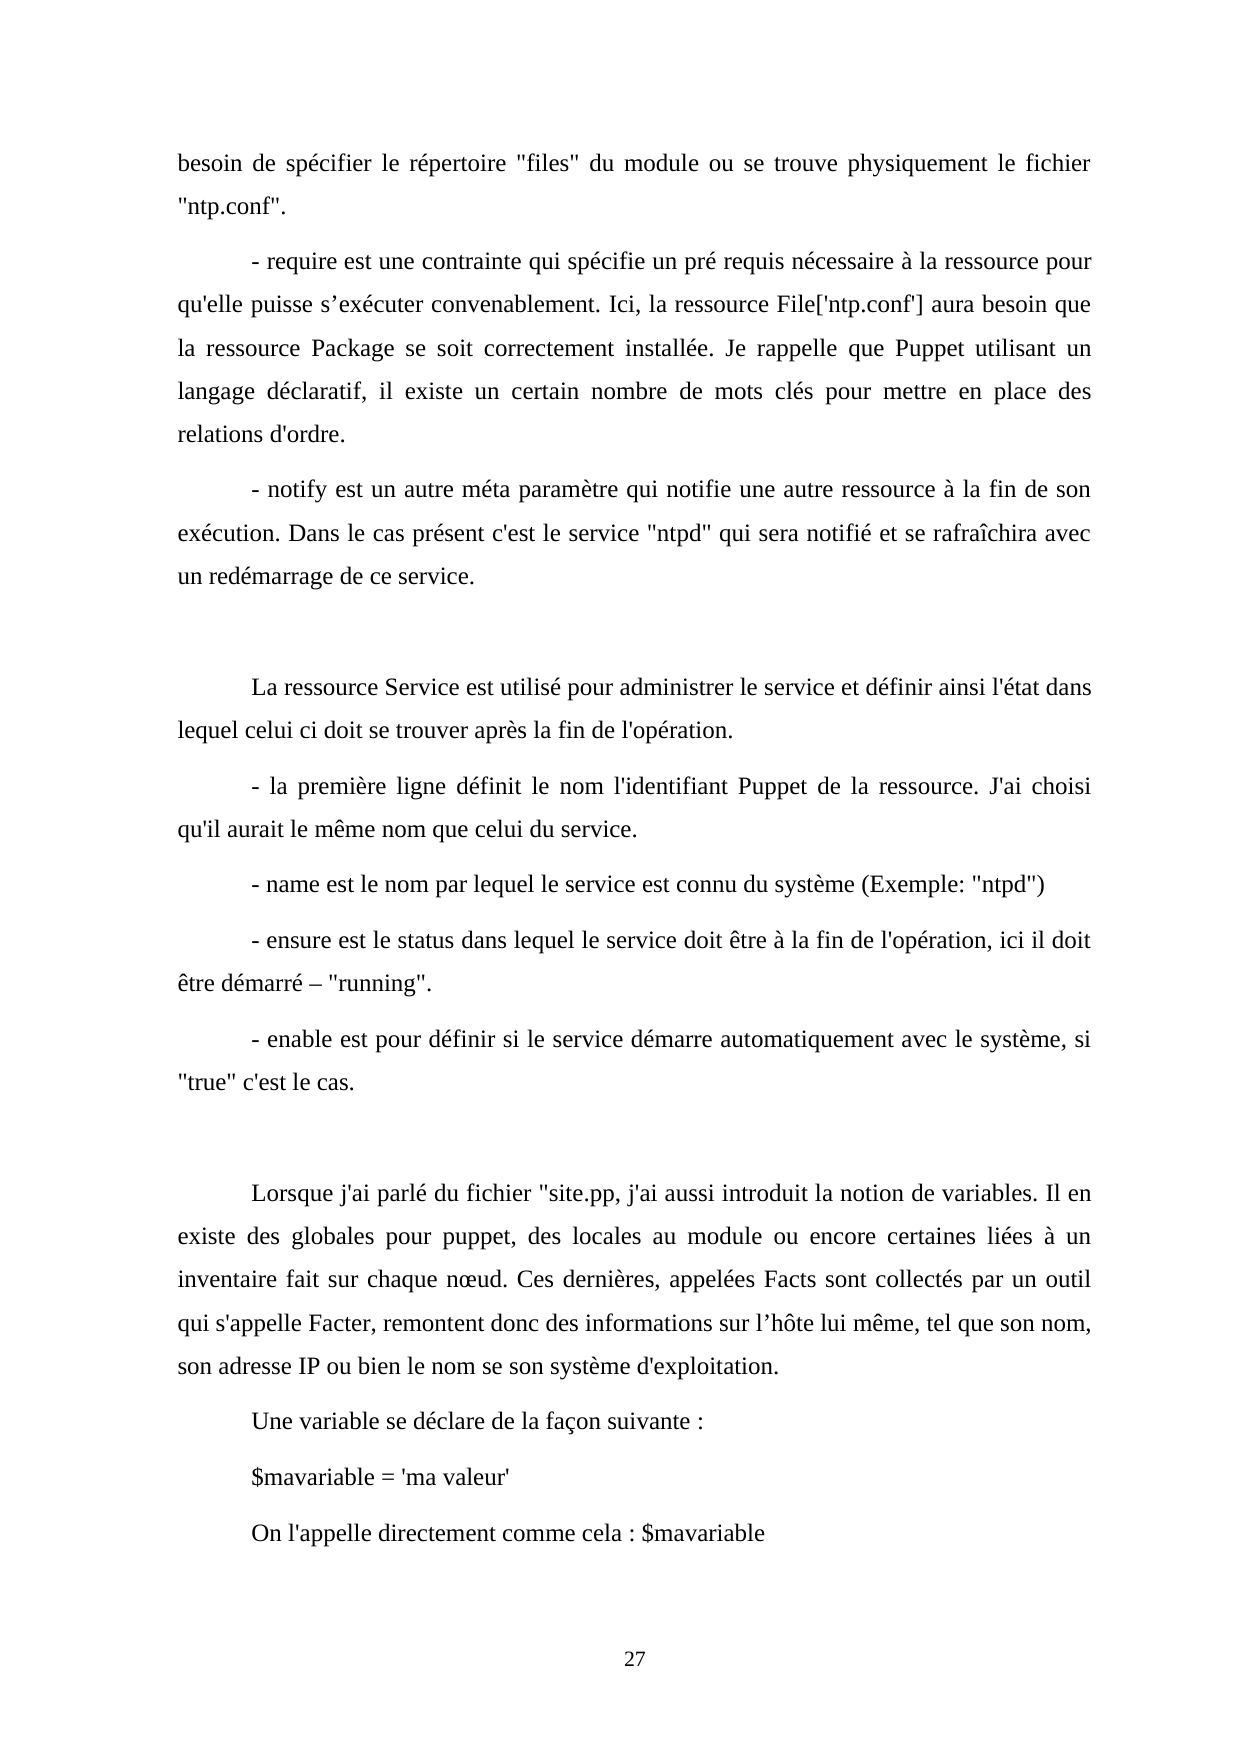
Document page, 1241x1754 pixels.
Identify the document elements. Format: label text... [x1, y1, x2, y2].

text - la première ligne définit le nom l'identifiant Puppet de la ressource. J'ai choisi qu'il aurait le même nom que celui du service. [177, 771, 1092, 843]
text - name est le nom par lequel le service est connu du système (Exemple: "ntpd") [177, 869, 1092, 898]
text $mavariable = 'ma valeur' [177, 1462, 1092, 1491]
text La ressource Service est utilisé pour administrer le service et définir ainsi l'état dans lequel celui ci doit se trouver après la fin de l'opération. [177, 672, 1092, 744]
text - enable est pour définir si le service démarre automatiquement avec le système, si "true" c'est le cas. [177, 1024, 1092, 1096]
text Lorsque j'ai parlé du fichier "site.pp, j'ai aussi introduit la notion de variables. Il en existe des globales pour puppet, des locales au module ou encore certaines liées à un inventaire fait sur chaque nœud. Ces dernières, appelées Facts sont collectés par un outil qui s'appelle Facter, remontent donc des informations sur l’hôte lui même, tel que son nom, son adresse IP ou bien le nom se son système d'exploitation. [177, 1178, 1092, 1379]
text - notify est un autre méta paramètre qui notifie une autre ressource à la fin de son exécution. Dans le cas présent c'est le service "ntpd" qui sera notifié et se rafraîchira avec un redémarrage de ce service. [177, 474, 1092, 589]
text - require est une contrainte qui spécifie un pré requis nécessaire à la ressource pour qu'elle puisse s’exécuter convenablement. Ici, la ressource File['ntp.conf'] aura besoin que la ressource Package se soit correctement installée. Je rappelle que Puppet utilisant un langage déclaratif, il existe un certain nombre de mots clés pour mettre en place des relations d'ordre. [177, 246, 1092, 448]
text besoin de spécifier le répertoire "files" du module ou se trouve physiquement le fichier "ntp.conf". [177, 148, 1092, 219]
text On l'appelle directement comme cela : $mavariable [177, 1518, 1092, 1546]
text Une variable se déclare de la façon suivante : [177, 1406, 1092, 1435]
text - ensure est le status dans lequel le service doit être à la fin de l'opération, ici il doit être démarré – "running". [177, 925, 1092, 997]
